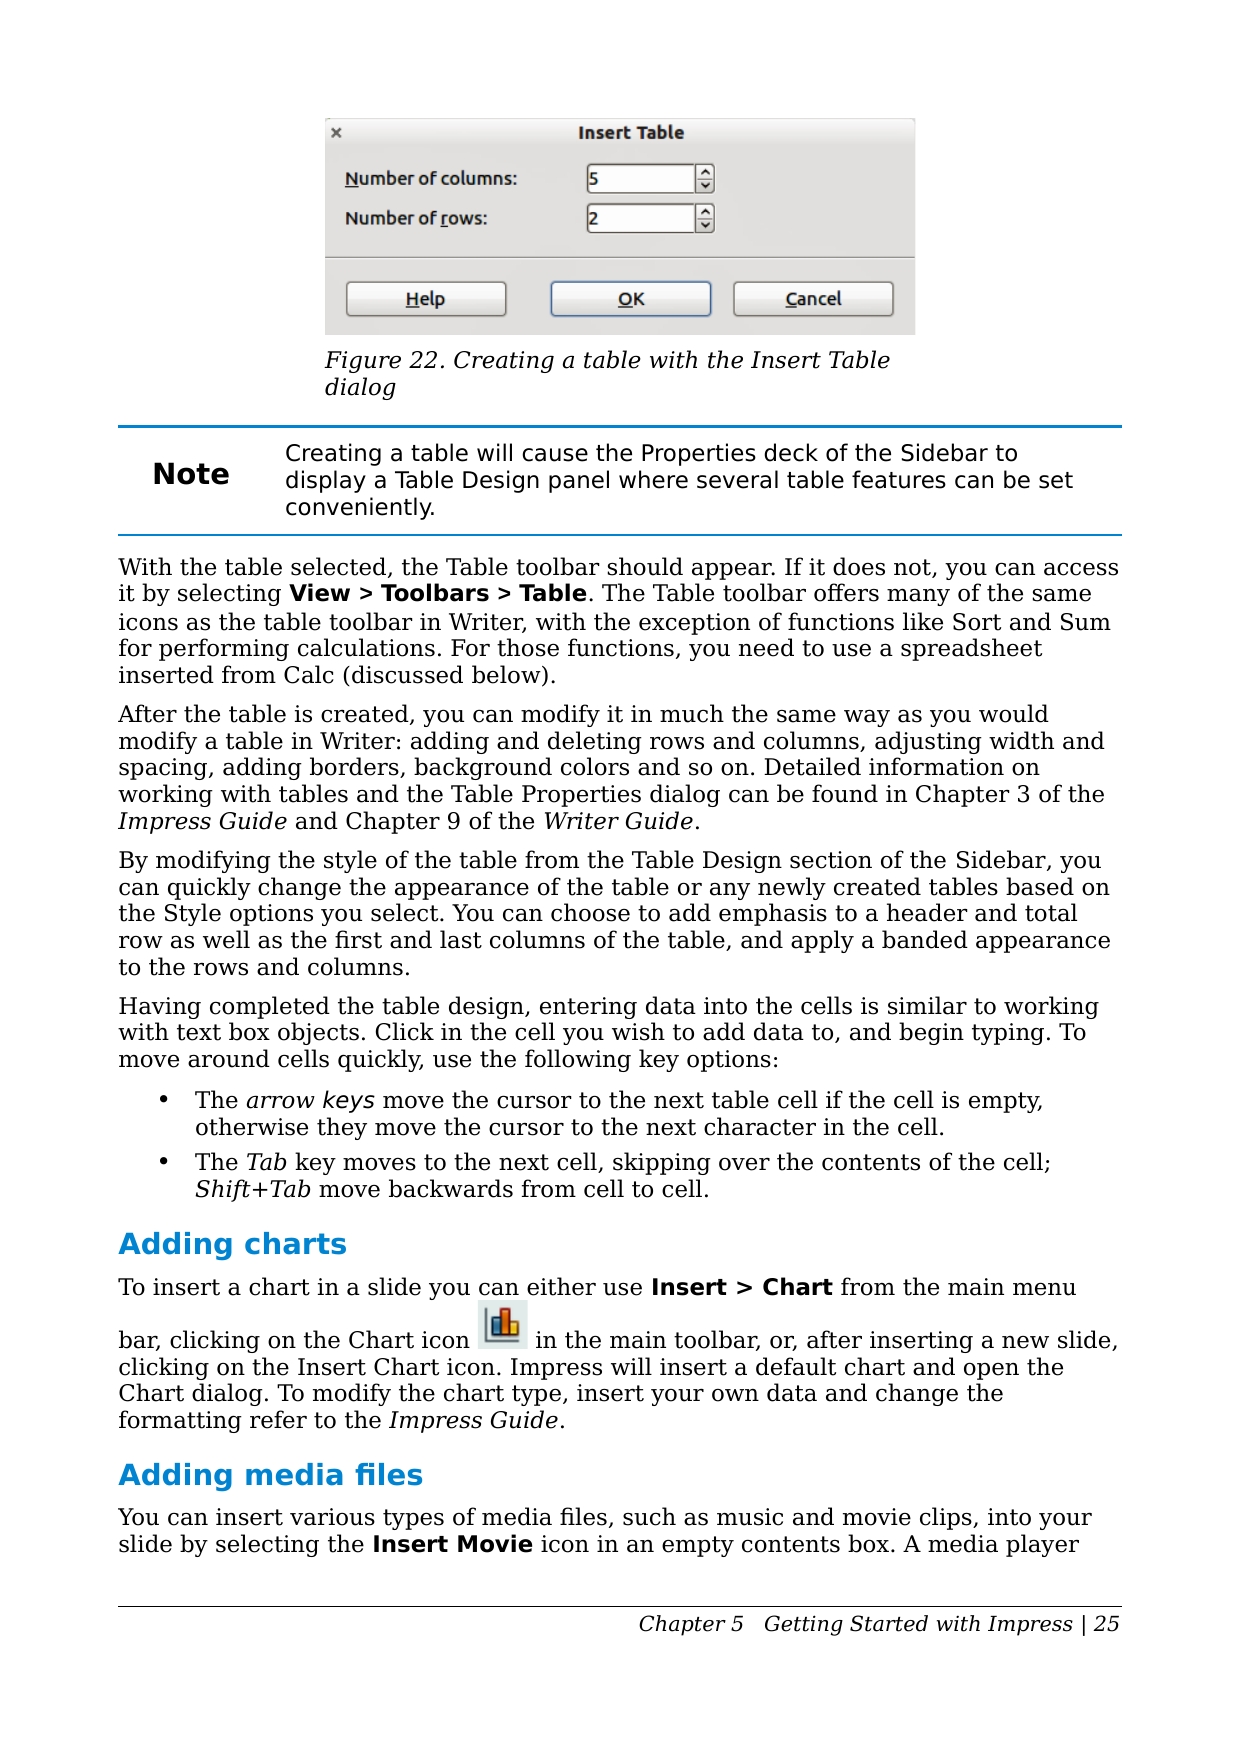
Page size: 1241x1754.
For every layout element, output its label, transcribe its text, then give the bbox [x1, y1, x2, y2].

text After the table is created, you can modify it in much the same way as you would modify a table in Writer: adding and deleting rows and columns, adjusting width and spacing, adding borders, background colors and so on. Detailed information on working with tables and the Table Properties dialog can be found in Chapter 3 of the Impress Guide and Chapter 9 of the Writer Guide. [118, 701, 1122, 834]
list The Tab key moves to the next cell, skipping over the contents of the cell; Shift+Tab move backwards from cell to cell. [156, 1147, 1122, 1203]
subtitle Adding charts [118, 1227, 1122, 1261]
text By modifying the style of the table from the Table Design section of the Sidebar, you can quickly change the appearance of the table or any newly created tables based on the Style options you select. You can choose to add emphasis to a header and total row as well as the first and last columns of the table, and apply a banded appearance to the rows and columns. [118, 847, 1122, 980]
text To insert a chart in a slide you can either use Insert > Chart from the main menu bar, clicking on the Chart icon in the main toolbar, or, after inserting a new slide, clicking on the Insert Chart icon. Impress will insert a default chart and open the Chart dialog. To modify the chart type, insert your own data and change the formatting refer to the Impress Guide. [118, 1274, 1122, 1434]
text You can insert various types of media files, such as music and movie clips, into your slide by selecting the Insert Movie icon in an empty contents box. A media player [118, 1504, 1122, 1558]
list The arrow keys move the cursor to the next table cell if the cell is empty, otherwise they move the cursor to the next character in the cell. [156, 1085, 1122, 1141]
text With the table selected, the Table toolbar should appear. If it does not, you can access it by selecting View > Toolbars > Table. The Table toolbar offers many of the same icons as the table toolbar in Writer, with the exception of functions like Sort and Sum for performing calculations. For those functions, you need to use a spreadsheet inserted from Calc (discussed below). [118, 554, 1122, 689]
text Figure 22. Creating a table with the Insert Table dialog [325, 347, 915, 401]
table_header Creating a table will cause the Properties deck of the Sidebar to display a Table Design panel where several table features can be set conveniently. [264, 428, 1122, 533]
subtitle Adding media files [118, 1458, 1122, 1492]
picture [477, 1300, 528, 1349]
table_header Note [118, 428, 263, 533]
picture [325, 118, 916, 335]
text Having completed the table design, entering data into the cells is similar to working with text box objects. Click in the cell you wish to add data to, and begin typing. To move around cells quickly, use the following key options: [118, 993, 1122, 1073]
